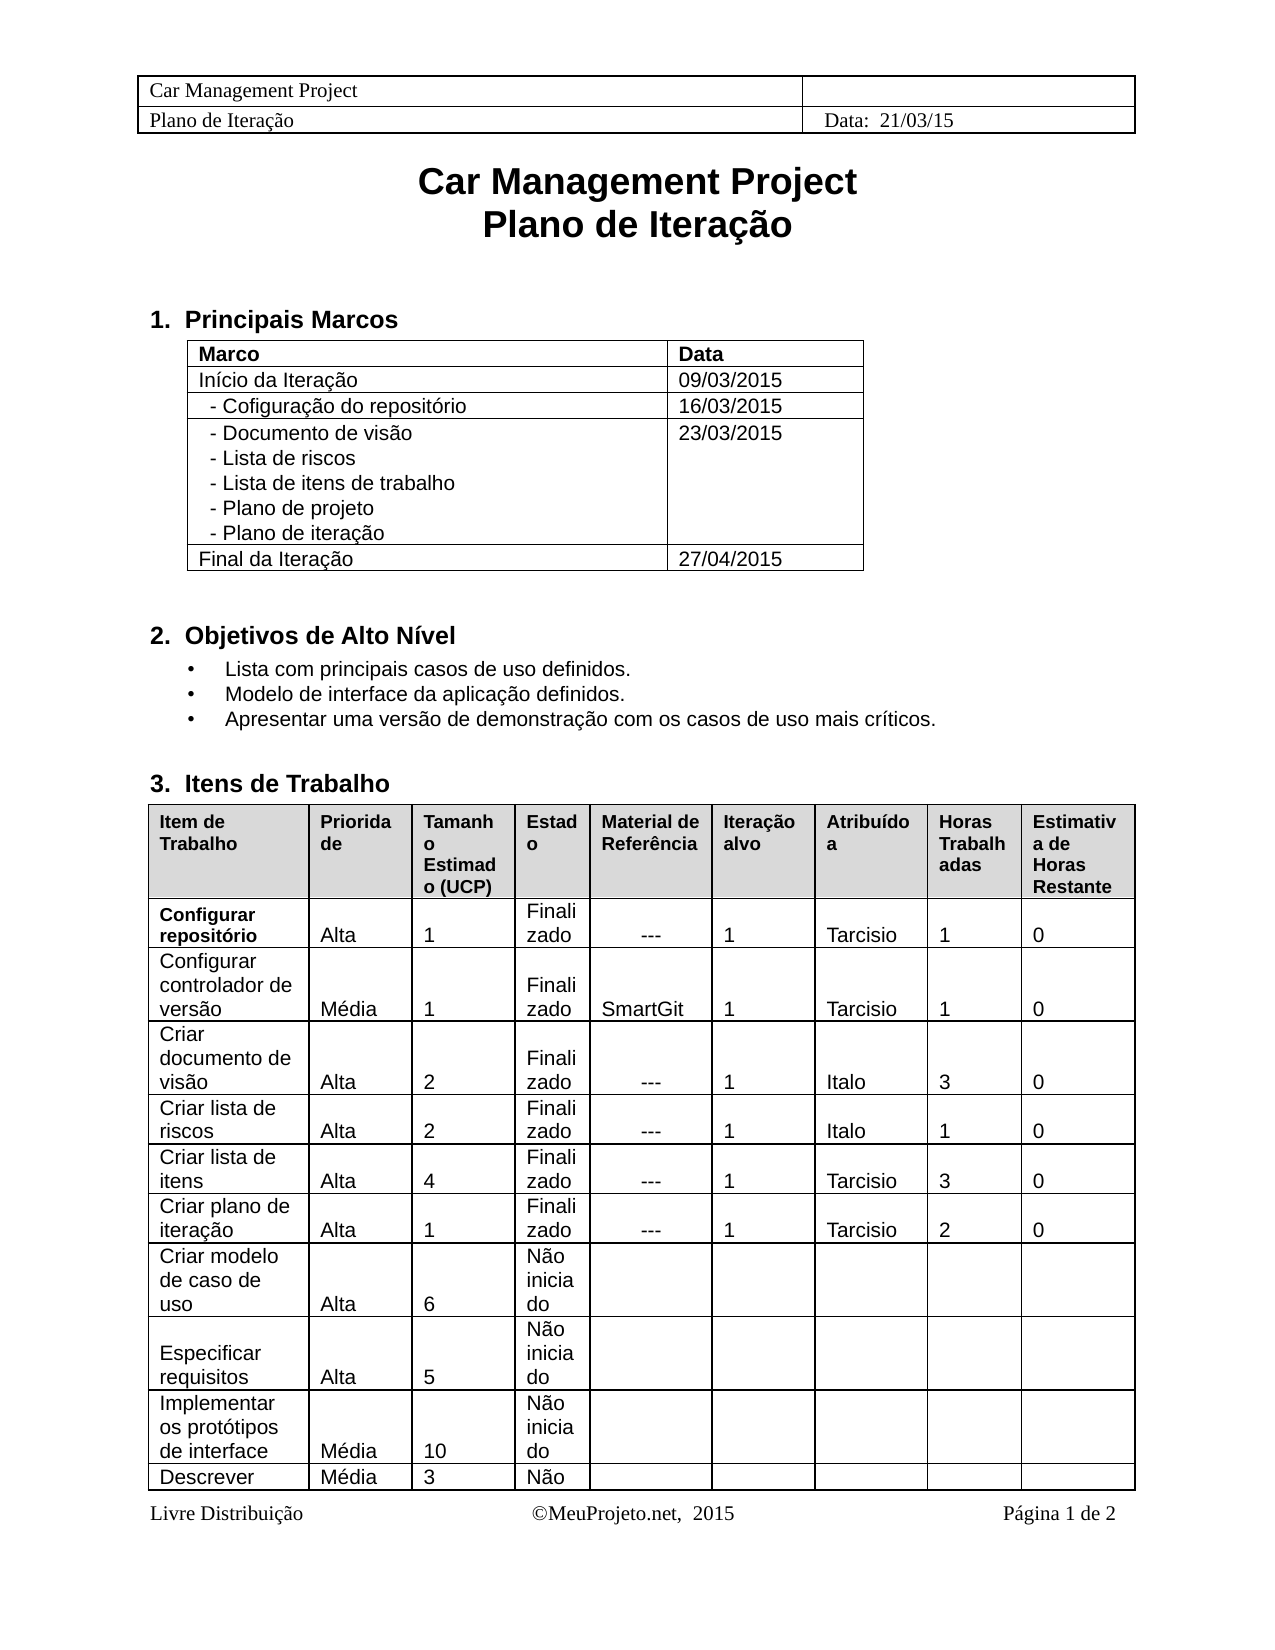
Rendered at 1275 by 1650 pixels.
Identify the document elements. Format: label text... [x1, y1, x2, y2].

table_cell Finalizado [516, 1022, 589, 1094]
table_cell 0 [1022, 1095, 1134, 1143]
table_cell 3 [413, 1464, 514, 1489]
table_cell [713, 1317, 814, 1389]
table_cell 0 [1022, 899, 1134, 947]
table_header Item de Trabalho [149, 805, 308, 897]
subtitle 3. Itens de Trabalho [150, 769, 1125, 798]
table_cell [713, 1464, 814, 1489]
table_cell 2 [413, 1095, 514, 1143]
table_cell 1 [928, 899, 1021, 947]
table_header Horas Trabalhadas [928, 805, 1021, 897]
table_cell Alta [310, 1095, 411, 1143]
table_cell [928, 1391, 1021, 1462]
table_cell [713, 1391, 814, 1462]
table_header Estimativa de Horas Restante [1022, 805, 1134, 897]
table_cell Alta [310, 1244, 411, 1316]
table_cell 1 [413, 899, 514, 947]
table_cell Especificar requisitos [149, 1317, 308, 1389]
table_cell - Documento de visão - Lista de riscos - Lista de itens de trabalho - Plano de projeto - Plano de iteração [188, 419, 667, 544]
table_cell [1022, 1244, 1134, 1316]
table_header Marco [188, 341, 667, 366]
table_cell Média [310, 1464, 411, 1489]
table_cell --- [591, 899, 711, 947]
table_cell Italo [816, 1022, 927, 1094]
table_header Atribuído a [816, 805, 927, 897]
table_cell [591, 1244, 711, 1316]
table_cell Alta [310, 1145, 411, 1193]
table_cell 1 [713, 948, 814, 1020]
table_cell Início da Iteração [188, 367, 667, 392]
table_header Tamanho Estimado (UCP) [413, 805, 514, 897]
table_cell [591, 1391, 711, 1462]
list Apresentar uma versão de demonstração com os casos de uso mais críticos. [187, 706, 1125, 731]
subtitle 2. Objetivos de Alto Nível [150, 621, 1125, 650]
table_cell Criar lista de riscos [149, 1095, 308, 1143]
table_cell [816, 1464, 927, 1489]
subtitle Car Management Project [150, 159, 1125, 202]
table_cell Descrever [149, 1464, 308, 1489]
table_cell Tarcisio [816, 899, 927, 947]
table_header Prioridade [310, 805, 411, 897]
table_cell 5 [413, 1317, 514, 1389]
table_cell Implementar os protótipos de interface [149, 1391, 308, 1462]
table_cell Tarcisio [816, 948, 927, 1020]
table_cell Não [516, 1464, 589, 1489]
table_header Iteração alvo [713, 805, 814, 897]
table_cell [591, 1317, 711, 1389]
table_cell --- [591, 1194, 711, 1242]
table_cell [1022, 1464, 1134, 1489]
table_cell [928, 1244, 1021, 1316]
table_cell 1 [713, 1095, 814, 1143]
table_cell Alta [310, 1022, 411, 1094]
table_cell Média [310, 1391, 411, 1462]
table_cell Finalizado [516, 948, 589, 1020]
table_cell Configurar controlador de versão [149, 948, 308, 1020]
table_cell 2 [413, 1022, 514, 1094]
table_cell [591, 1464, 711, 1489]
table_cell 4 [413, 1145, 514, 1193]
table_cell 1 [928, 1095, 1021, 1143]
table_cell 0 [1022, 1194, 1134, 1242]
table_cell Finalizado [516, 1095, 589, 1143]
table_cell Não iniciado [516, 1317, 589, 1389]
table_cell 2 [928, 1194, 1021, 1242]
table_cell Alta [310, 1317, 411, 1389]
table_cell [928, 1317, 1021, 1389]
table_cell 1 [713, 1145, 814, 1193]
table_cell [816, 1391, 927, 1462]
table_cell 16/03/2015 [668, 393, 863, 418]
table_cell [713, 1244, 814, 1316]
table_cell Tarcisio [816, 1145, 927, 1193]
table_cell [928, 1464, 1021, 1489]
table_cell 3 [928, 1022, 1021, 1094]
table_cell 3 [928, 1145, 1021, 1193]
table_cell 1 [928, 948, 1021, 1020]
table_cell 1 [413, 1194, 514, 1242]
subtitle Plano de Iteração [150, 202, 1125, 245]
table_cell 10 [413, 1391, 514, 1462]
table_cell 23/03/2015 [668, 419, 863, 544]
table_cell Não iniciado [516, 1244, 589, 1316]
table_cell Média [310, 948, 411, 1020]
table_cell Finalizado [516, 899, 589, 947]
table_cell Finalizado [516, 1194, 589, 1242]
table_cell 6 [413, 1244, 514, 1316]
table_cell --- [591, 1095, 711, 1143]
table_cell 1 [713, 899, 814, 947]
list Modelo de interface da aplicação definidos. [187, 681, 1125, 706]
table_cell - Cofiguração do repositório [188, 393, 667, 418]
table_cell [1022, 1317, 1134, 1389]
table_cell Finalizado [516, 1145, 589, 1193]
table_cell Criar plano de iteração [149, 1194, 308, 1242]
table_cell Criar documento de visão [149, 1022, 308, 1094]
table_cell Alta [310, 899, 411, 947]
table_cell 1 [713, 1194, 814, 1242]
table_cell Alta [310, 1194, 411, 1242]
table_cell [816, 1244, 927, 1316]
table_cell 0 [1022, 948, 1134, 1020]
table_cell Configurar repositório [149, 899, 308, 947]
table_cell 1 [713, 1022, 814, 1094]
table_cell 0 [1022, 1145, 1134, 1193]
table_cell [1022, 1391, 1134, 1462]
table_cell 09/03/2015 [668, 367, 863, 392]
table_cell Final da Iteração [188, 545, 667, 570]
table_cell 27/04/2015 [668, 545, 863, 570]
list Lista com principais casos de uso definidos. [187, 656, 1125, 681]
table_cell 0 [1022, 1022, 1134, 1094]
table_cell SmartGit [591, 948, 711, 1020]
table_cell --- [591, 1145, 711, 1193]
table_cell 1 [413, 948, 514, 1020]
table_cell --- [591, 1022, 711, 1094]
table_cell [816, 1317, 927, 1389]
table_cell Tarcisio [816, 1194, 927, 1242]
table_cell Italo [816, 1095, 927, 1143]
table_cell Criar modelo de caso de uso [149, 1244, 308, 1316]
table_header Estado [516, 805, 589, 897]
table_cell Criar lista de itens [149, 1145, 308, 1193]
subtitle 1. Principais Marcos [150, 305, 1125, 334]
table_header Data [668, 341, 863, 366]
table_cell Não iniciado [516, 1391, 589, 1462]
table_header Material de Referência [591, 805, 711, 897]
